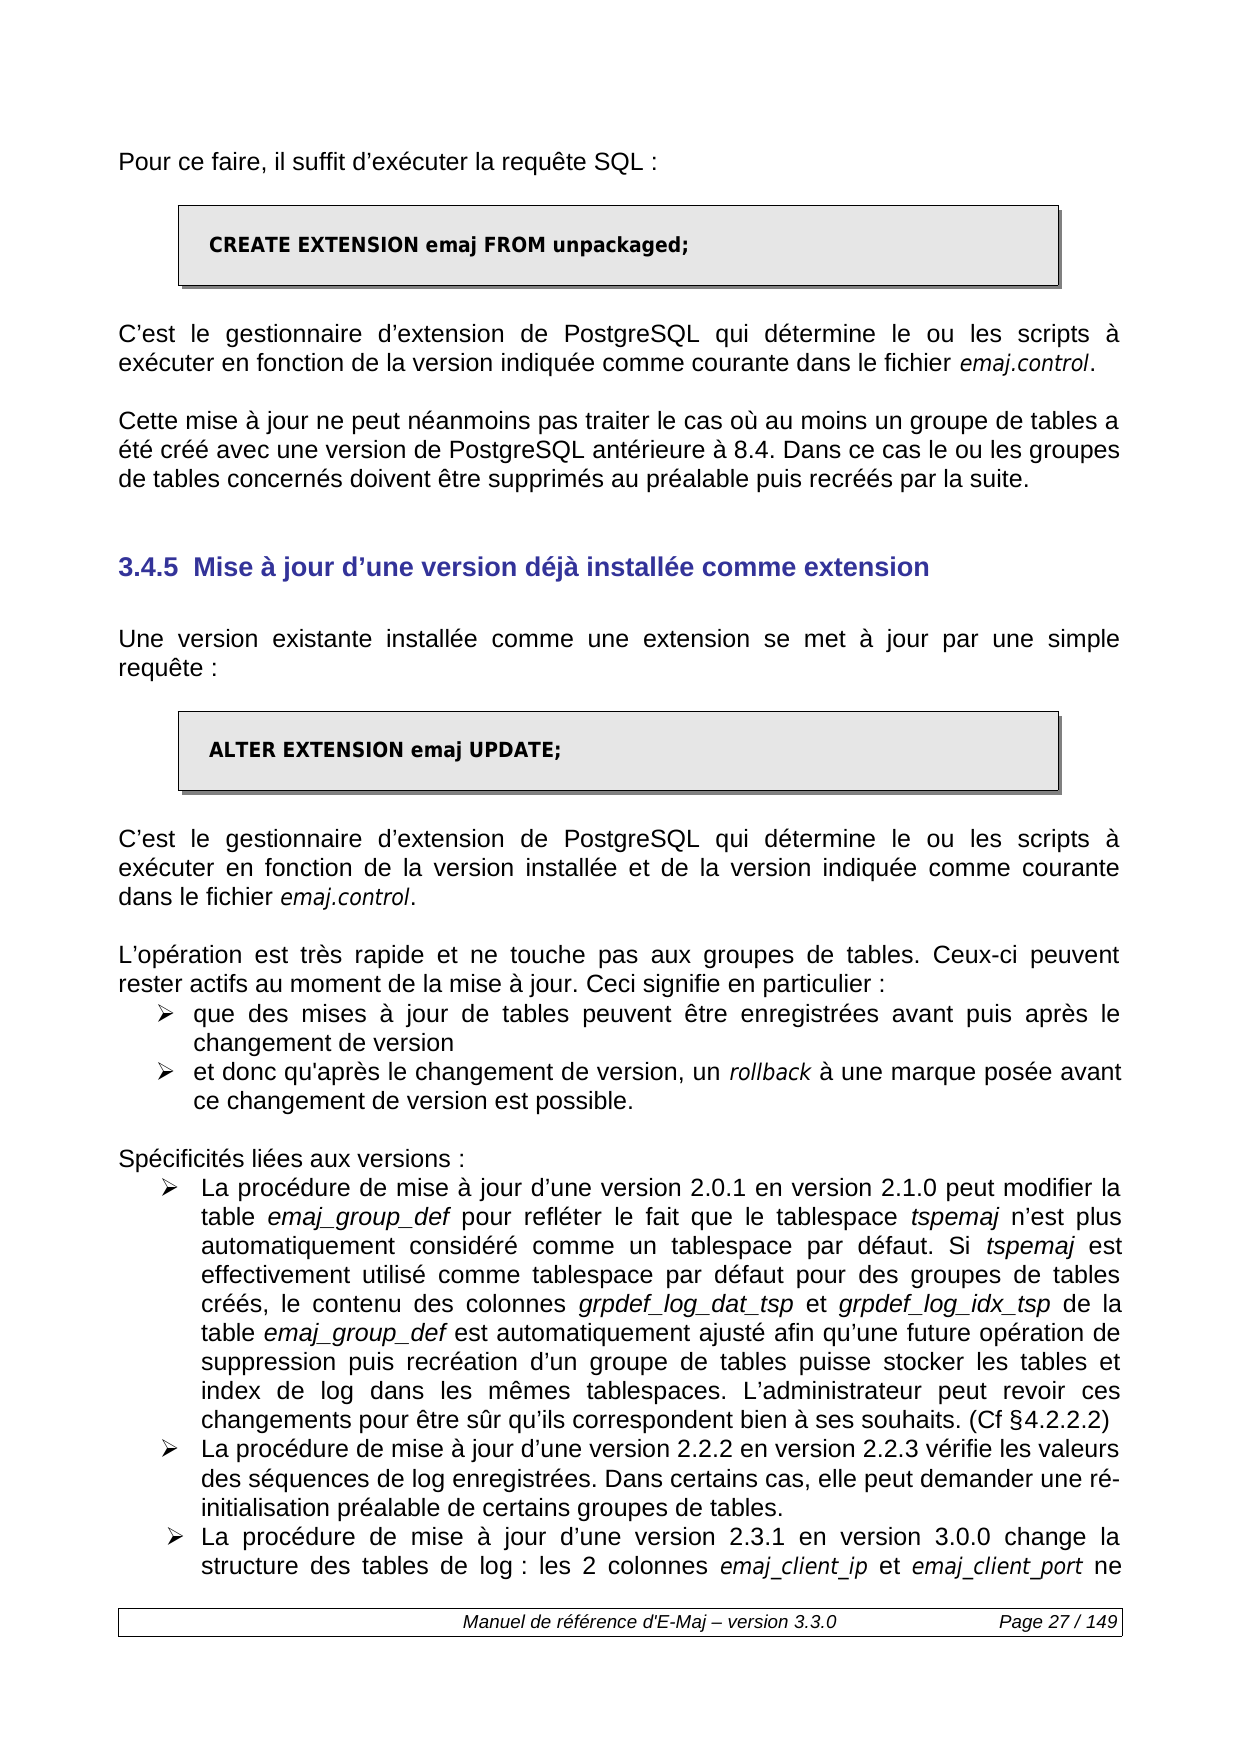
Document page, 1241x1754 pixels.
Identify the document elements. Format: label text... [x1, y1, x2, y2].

list La procédure de mise à jour d’une version 2.0.1 en version 2.1.0 peut modifier la table emaj_group_def pour refléter le fait que le tablespace tspemaj n’est plus automatiquement considéré comme un tablespace par défaut. Si tspemaj est effectivement utilisé comme tablespace par défaut pour des groupes de tables créés, le contenu des colonnes grpdef_log_dat_tsp et grpdef_log_idx_tsp de la table emaj_group_def est automatiquement ajusté afin qu’une future opération de suppression puis recréation d’un groupe de tables puisse stocker les tables et index de log dans les mêmes tablespaces. L’administrateur peut revoir ces changements pour être sûr qu’ils correspondent bien à ses souhaits. (Cf §4.2.2.2) [159, 1173, 1122, 1434]
text C’est le gestionnaire d’extension de PostgreSQL qui détermine le ou les scripts à exécuter en fonction de la version indiquée comme courante dans le fichier emaj.control. [118, 318, 1122, 377]
subtitle Mise à jour d’une version déjà installée comme extension [118, 551, 1122, 582]
list La procédure de mise à jour d’une version 2.2.2 en version 2.2.3 vérifie les valeurs des séquences de log enregistrées. Dans certains cas, elle peut demander une ré-initialisation préalable de certains groupes de tables. [159, 1434, 1122, 1522]
text Pour ce faire, il suffit d’exécuter la requête SQL : [118, 147, 1122, 176]
list que des mises à jour de tables peuvent être enregistrées avant puis après le changement de version [156, 998, 1122, 1057]
text Une version existante installée comme une extension se met à jour par une simple requête : [118, 624, 1122, 682]
text L’opération est très rapide et ne touche pas aux groupes de tables. Ceux-ci peuvent rester actifs au moment de la mise à jour. Ceci signifie en particulier : [118, 940, 1122, 998]
list et donc qu'après le changement de version, un rollback à une marque posée avant ce changement de version est possible. [156, 1057, 1122, 1115]
text Spécificités liées aux versions : [118, 1144, 1122, 1173]
list La procédure de mise à jour d’une version 2.3.1 en version 3.0.0 change la structure des tables de log : les 2 colonnes emaj_client_ip et emaj_client_port ne [165, 1522, 1122, 1580]
text ALTER EXTENSION emaj UPDATE; [179, 735, 1058, 760]
text C’est le gestionnaire d’extension de PostgreSQL qui détermine le ou les scripts à exécuter en fonction de la version installée et de la version indiquée comme courante dans le fichier emaj.control. [118, 824, 1122, 911]
text CREATE EXTENSION emaj FROM unpackaged; [179, 230, 1058, 254]
text Cette mise à jour ne peut néanmoins pas traiter le cas où au moins un groupe de tables a été créé avec une version de PostgreSQL antérieure à 8.4. Dans ce cas le ou les groupes de tables concernés doivent être supprimés au préalable puis recréés par la suite. [118, 406, 1122, 493]
